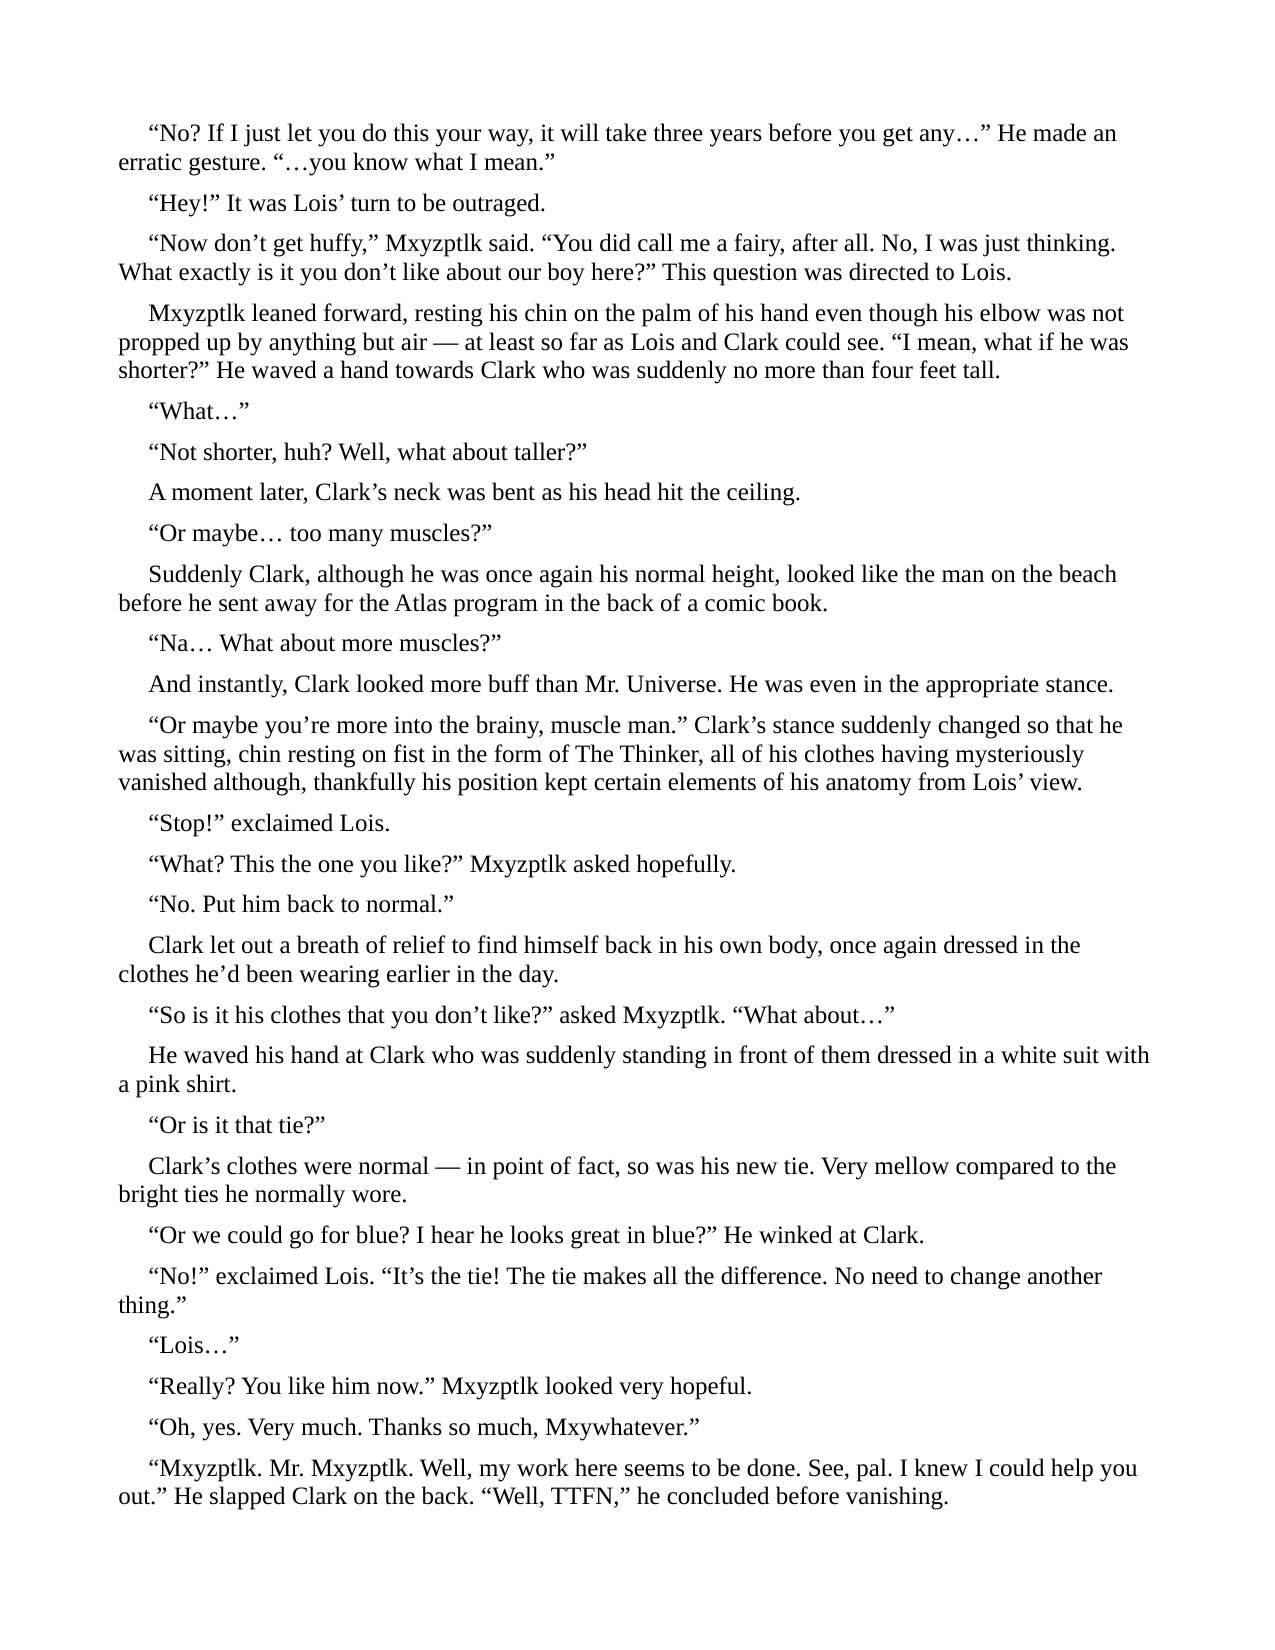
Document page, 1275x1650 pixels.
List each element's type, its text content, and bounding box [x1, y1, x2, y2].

text He waved his hand at Clark who was suddenly standing in front of them dressed in a white suit with a pink shirt. [118, 1041, 1157, 1098]
text “No? If I just let you do this your way, it will take three years before you get any…” He made an erratic gesture. “…you know what I mean.” [118, 118, 1157, 176]
text Clark let out a breath of relief to find himself back in his own body, once again dressed in the clothes he’d been wearing earlier in the day. [118, 930, 1157, 988]
text “Or we could go for blue? I hear he looks great in blue?” He winked at Clark. [118, 1220, 1157, 1249]
text Mxyzptlk leaned forward, resting his chin on the palm of his hand even though his elbow was not propped up by anything but air — at least so far as Lois and Clark could see. “I mean, what if he was shorter?” He waved a hand towards Clark who was suddenly no more than four feet tall. [118, 298, 1157, 384]
text “Na… What about more muscles?” [118, 628, 1157, 657]
text “What? This the one you like?” Mxyzptlk asked hopefully. [118, 849, 1157, 878]
text “What…” [118, 396, 1157, 425]
text “Really? You like him now.” Mxyzptlk looked very hopeful. [118, 1371, 1157, 1400]
text A moment later, Clark’s neck was bent as his head hit the ceiling. [118, 477, 1157, 506]
text “Or maybe… too many muscles?” [118, 518, 1157, 547]
text “Stop!” exclaimed Lois. [118, 808, 1157, 837]
text “Lois…” [118, 1330, 1157, 1359]
text “Or is it that tie?” [118, 1110, 1157, 1139]
text Clark’s clothes were normal — in point of fact, so was his new tie. Very mellow compared to the bright ties he normally wore. [118, 1151, 1157, 1208]
text “Not shorter, huh? Well, what about taller?” [118, 437, 1157, 466]
text “Or maybe you’re more into the brainy, muscle man.” Clark’s stance suddenly changed so that he was sitting, chin resting on fist in the form of The Thinker, all of his clothes having mysteriously vanished although, thankfully his position kept certain elements of his anatomy from Lois’ view. [118, 710, 1157, 796]
text “Now don’t get huffy,” Mxyzptlk said. “You did call me a fairy, after all. No, I was just thinking. What exactly is it you don’t like about our boy here?” This question was directed to Lois. [118, 228, 1157, 286]
text “No!” exclaimed Lois. “It’s the tie! The tie makes all the difference. No need to change another thing.” [118, 1261, 1157, 1318]
text “Oh, yes. Very much. Thanks so much, Mxywhatever.” [118, 1412, 1157, 1441]
text Suddenly Clark, although he was once again his normal height, looked like the man on the beach before he sent away for the Atlas program in the back of a comic book. [118, 559, 1157, 616]
text “No. Put him back to normal.” [118, 889, 1157, 918]
text “Mxyzptlk. Mr. Mxyzptlk. Well, my work here seems to be done. See, pal. I knew I could help you out.” He slapped Clark on the back. “Well, TTFN,” he concluded before vanishing. [118, 1453, 1157, 1510]
text And instantly, Clark looked more buff than Mr. Universe. He was even in the appropriate stance. [118, 669, 1157, 698]
text “So is it his clothes that you don’t like?” asked Mxyzptlk. “What about…” [118, 1000, 1157, 1028]
text “Hey!” It was Lois’ turn to be outraged. [118, 188, 1157, 216]
